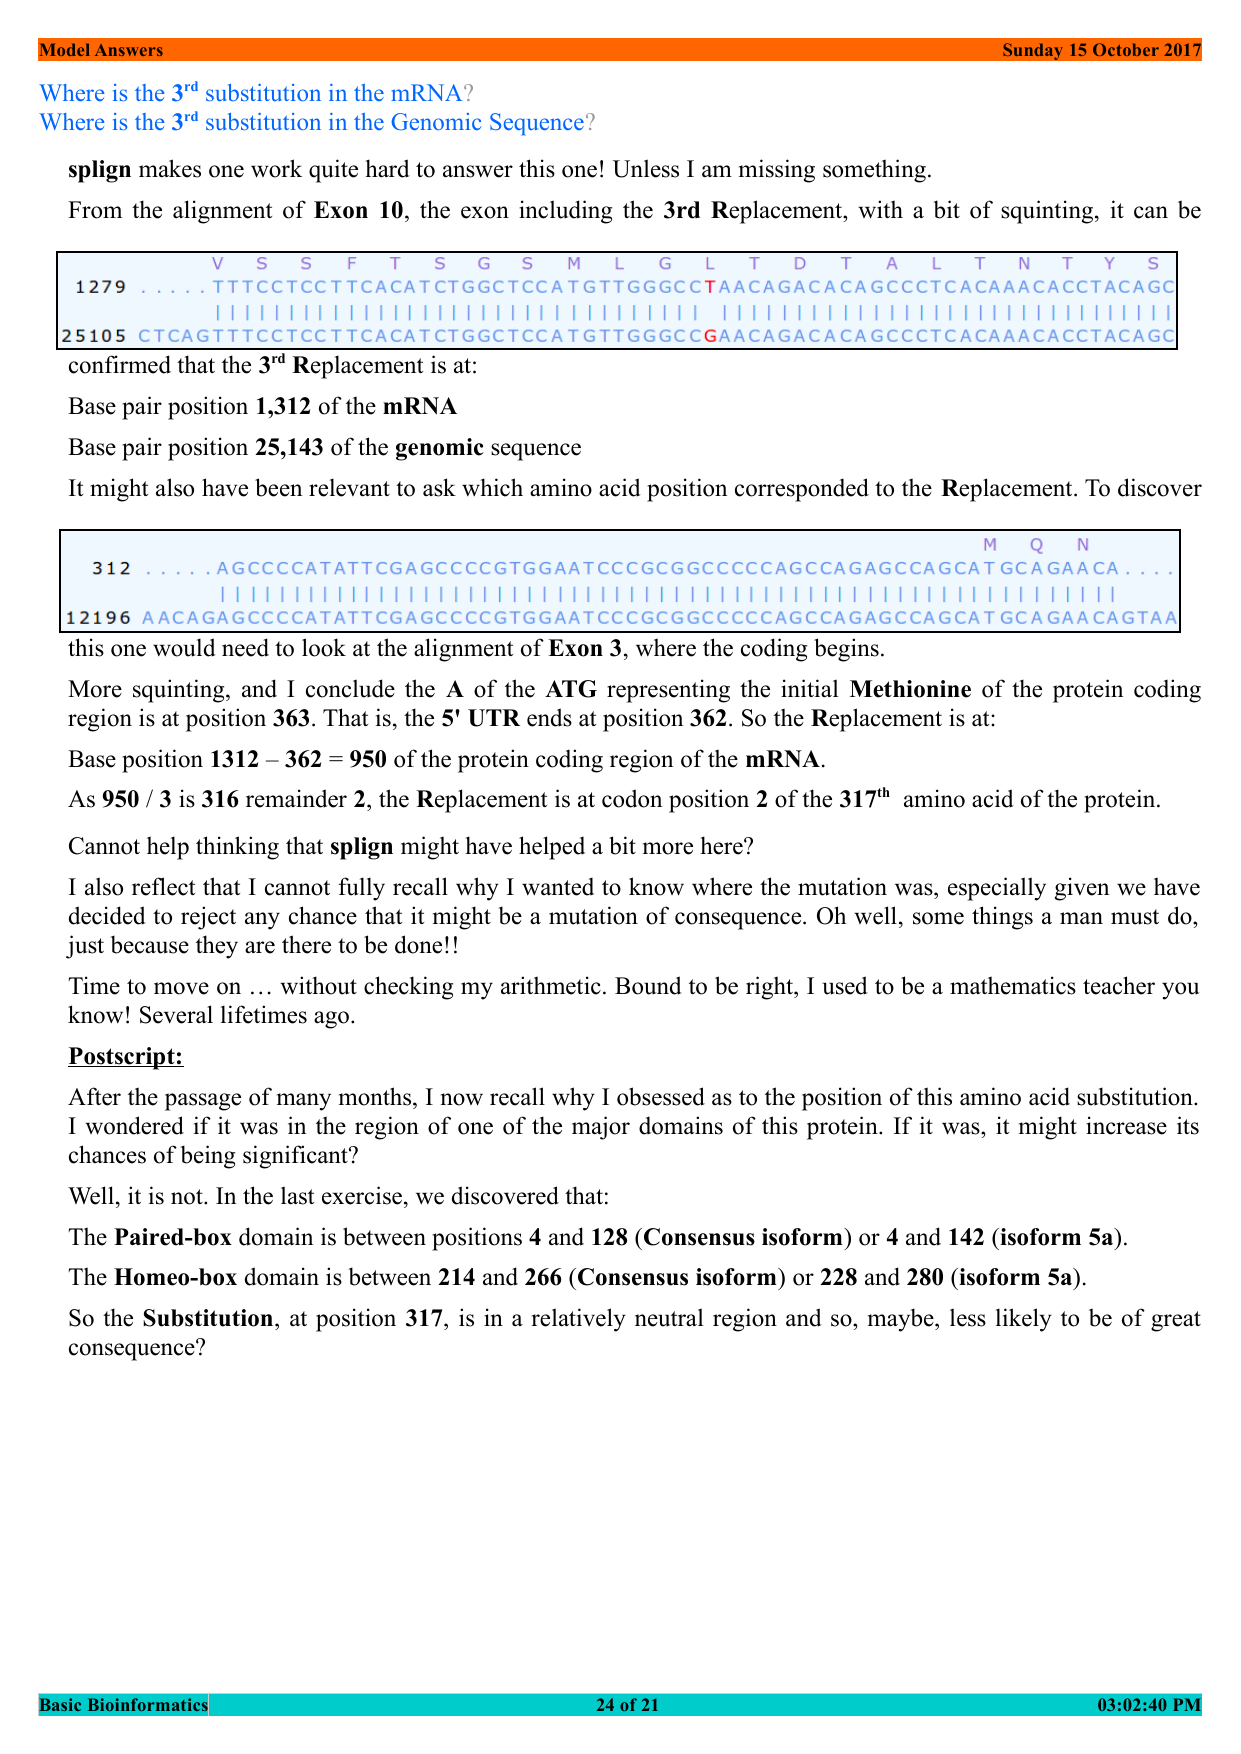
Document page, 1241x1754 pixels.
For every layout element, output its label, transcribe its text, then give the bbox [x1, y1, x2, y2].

text I also reflect that I cannot fully recall why I wanted to know where the mutation was, especially given we have decided to reject any chance that it might be a mutation of consequence. Oh well, some things a man must do, just because they are there to be done!! [68, 872, 1202, 959]
picture [58, 253, 1176, 348]
text Base pair position 25,143 of the genomic sequence [68, 432, 1202, 461]
text The Homeo-box domain is between 214 and 266 (Consensus isoform) or 228 and 280 (isoform 5a). [68, 1262, 1202, 1291]
text The Paired-box domain is between positions 4 and 128 (Consensus isoform) or 4 and 142 (isoform 5a). [68, 1221, 1202, 1250]
text It might also have been relevant to ask which amino acid position corresponded to the Replacement. To discover this one would need to look at the alignment of Exon 3, where the coding begins. [68, 473, 1202, 662]
text Time to move on … without checking my arithmetic. Bound to be right, I used to be a mathematics teacher you know! Several lifetimes ago. [68, 971, 1202, 1029]
text As 950 / 3 is 316 remainder 2, the Replacement is at codon position 2 of the 317th amino acid of the protein. [68, 784, 1202, 813]
text More squinting, and I conclude the A of the ATG representing the initial Methionine of the protein coding region is at position 363. That is, the 5' UTR ends at position 362. So the Replacement is at: [68, 673, 1202, 732]
text Base position 1312 – 362 = 950 of the protein coding region of the mRNA. [68, 743, 1202, 772]
picture [61, 531, 1179, 631]
text Cannot help thinking that splign might have helped a bit more here? [68, 831, 1202, 860]
text So the Substitution, at position 317, is in a relatively neutral region and so, maybe, less likely to be of great consequence? [68, 1303, 1202, 1361]
text Where is the 3rd substitution in the mRNA? [38, 78, 1202, 107]
text Well, it is not. In the last exercise, we discovered that: [68, 1181, 1202, 1209]
text splign makes one work quite hard to answer this one! Unless I am missing something. [68, 154, 1202, 183]
text After the passage of many months, I now recall why I obsessed as to the position of this amino acid substitution. I wondered if it was in the region of one of the major domains of this protein. If it was, it might increase its chances of being significant? [68, 1082, 1202, 1169]
text Postscript: [68, 1041, 1202, 1070]
text From the alignment of Exon 10, the exon including the 3rd Replacement, with a bit of squinting, it can be confirmed that the 3rd Replacement is at: [68, 195, 1202, 379]
text Where is the 3rd substitution in the Genomic Sequence? [38, 107, 1202, 136]
text Base pair position 1,312 of the mRNA [68, 391, 1202, 420]
